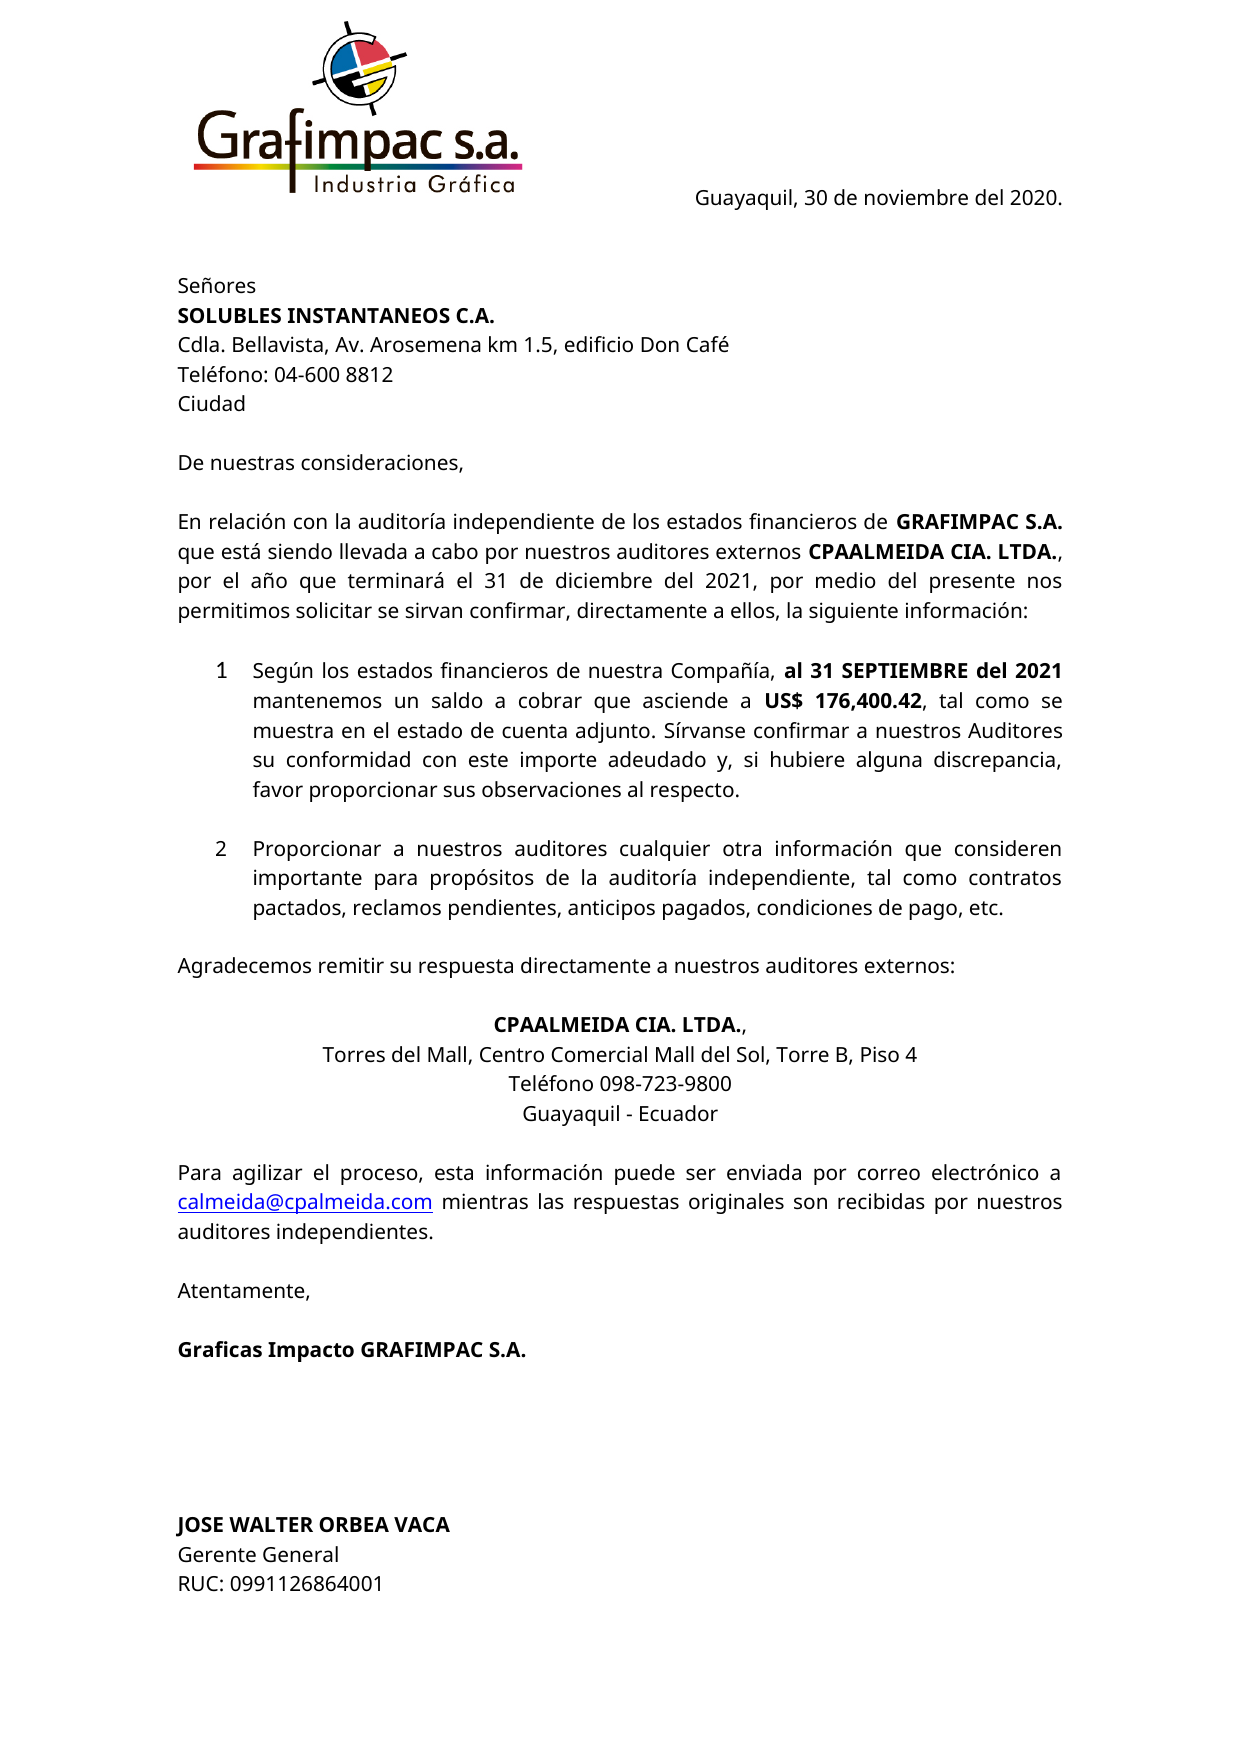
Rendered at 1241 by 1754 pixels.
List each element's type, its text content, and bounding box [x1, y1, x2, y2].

text Cdla. Bellavista, Av. Arosemena km 1.5, edificio Don Café [177, 330, 1063, 359]
text Teléfono: 04-600 8812 [177, 360, 1063, 388]
text Señores [177, 271, 1063, 300]
text De nuestras consideraciones, [177, 448, 1063, 477]
text Ciudad [177, 389, 1063, 418]
text Gerente General [177, 1540, 1063, 1568]
text Para agilizar el proceso, esta información puede ser enviada por correo electrónico a calmeida@cpalmeida.com mientras las respuestas originales son recibidas por nuestros auditores independientes. [177, 1158, 1063, 1245]
text JOSE WALTER ORBEA VACA [177, 1510, 1063, 1539]
text En relación con la auditoría independiente de los estados financieros de GRAFIMPAC S.A. que está siendo llevada a cabo por nuestros auditores externos CPAALMEIDA CIA. LTDA., por el año que terminará el 31 de diciembre del 2021, por medio del presente nos permitimos solicitar se sirvan confirmar, directamente a ellos, la siguiente información: [177, 507, 1063, 624]
text SOLUBLES INSTANTANEOS C.A. [177, 301, 1063, 329]
text Atentamente, [177, 1276, 1063, 1304]
text Agradecemos remitir su respuesta directamente a nuestros auditores externos: [177, 952, 1063, 980]
text Guayaquil, 30 de noviembre del 2020. [536, 183, 1063, 211]
list Proporcionar a nuestros auditores cualquier otra información que consideren importante para propósitos de la auditoría independiente, tal como contratos pactados, reclamos pendientes, anticipos pagados, condiciones de pago, etc. [215, 834, 1063, 921]
text Torres del Mall, Centro Comercial Mall del Sol, Torre B, Piso 4 [177, 1040, 1063, 1068]
text CPAALMEIDA CIA. LTDA., [177, 1011, 1063, 1039]
text RUC: 0991126864001 [177, 1569, 1063, 1597]
text Graficas Impacto GRAFIMPAC S.A. [177, 1335, 1063, 1363]
list Según los estados financieros de nuestra Compañía, al 31 SEPTIEMBRE del 2021 mantenemos un saldo a cobrar que asciende a US$ 176,400.42, tal como se muestra en el estado de cuenta adjunto. Sírvanse confirmar a nuestros Auditores su conformidad con este importe adeudado y, si hubiere alguna discrepancia, favor proporcionar sus observaciones al respecto. [215, 655, 1063, 803]
text Teléfono 098-723-9800 [177, 1069, 1063, 1098]
text Guayaquil - Ecuador [177, 1099, 1063, 1127]
